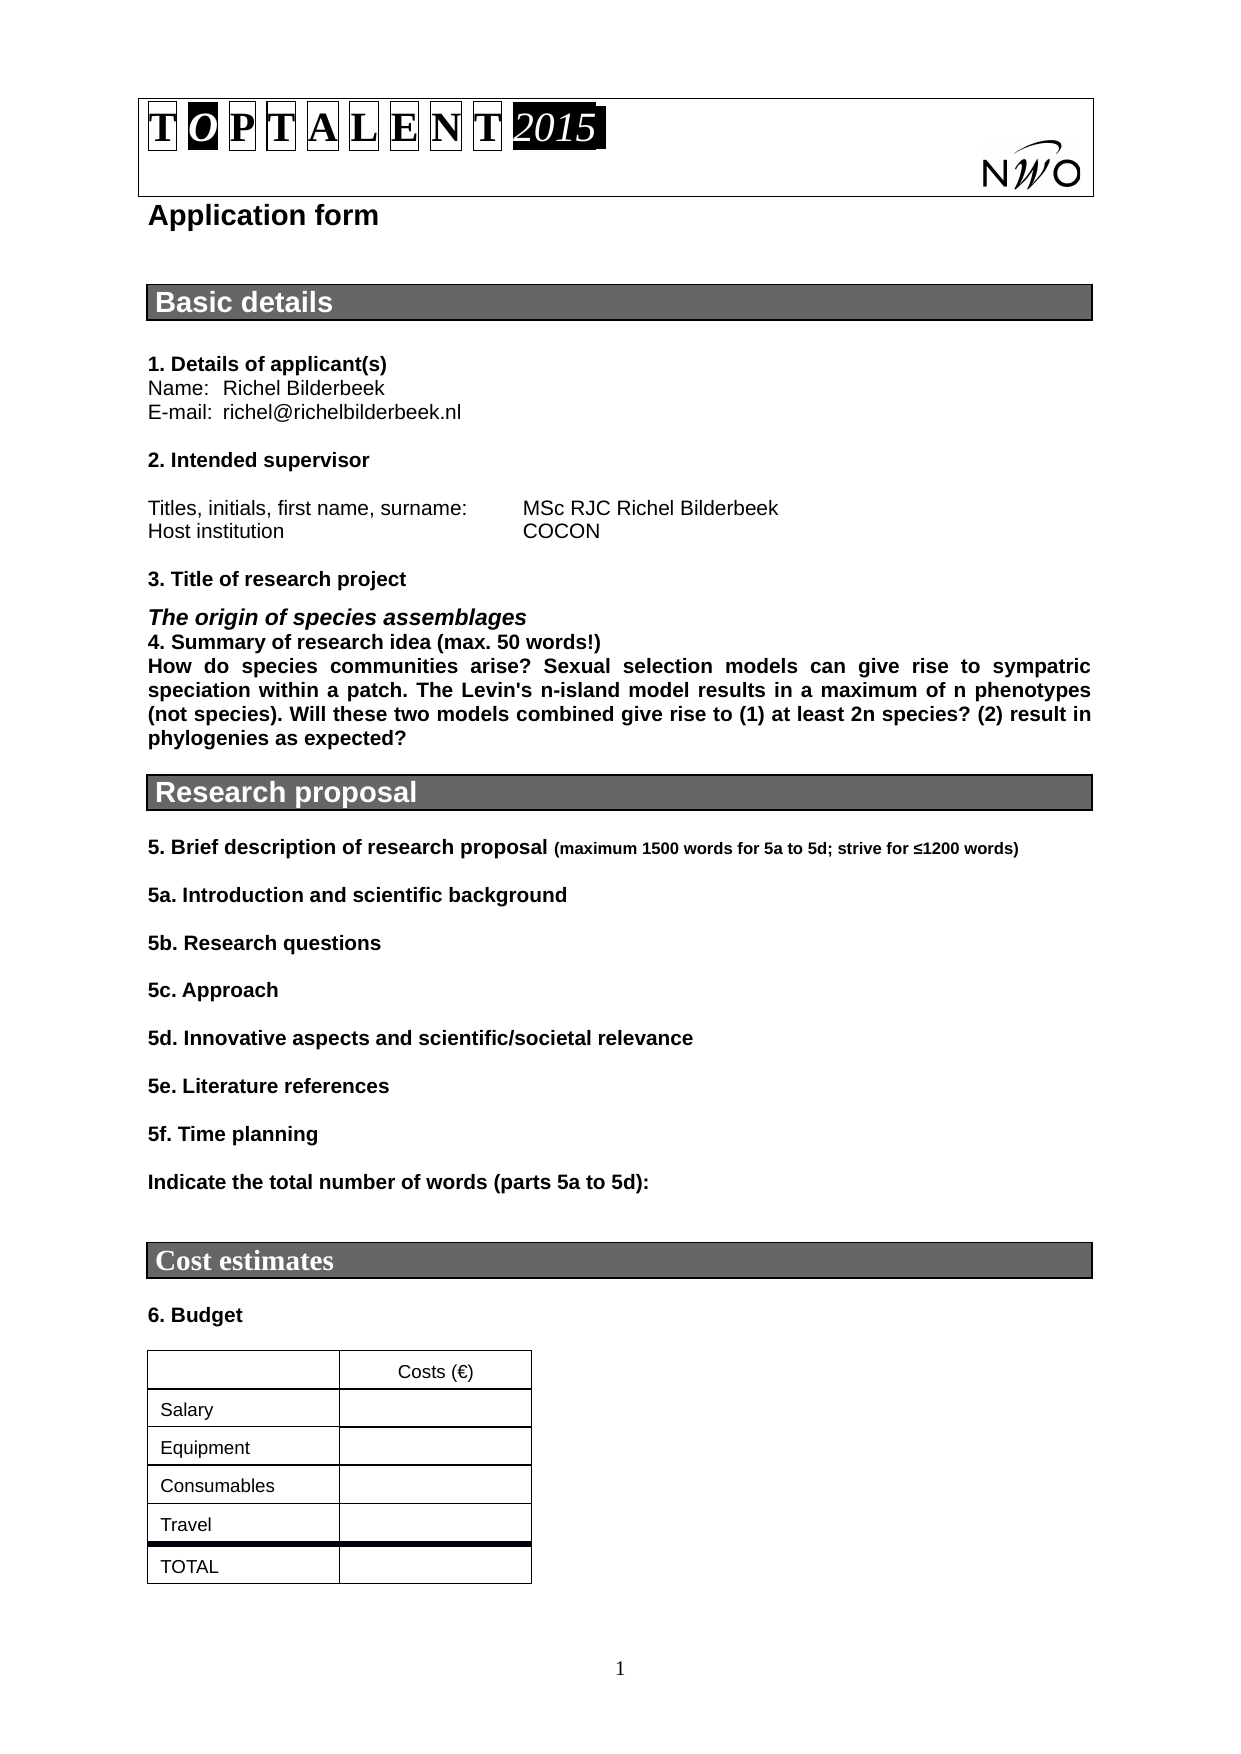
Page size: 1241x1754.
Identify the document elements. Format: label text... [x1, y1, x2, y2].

text 2. Intended supervisor [148, 447, 1093, 471]
table_header Basic details [148, 285, 1091, 319]
table_cell [340, 1547, 531, 1583]
text 5a. Introduction and scientific background [148, 882, 1093, 906]
text 5e. Literature references [148, 1074, 1093, 1098]
text E-mail: richel@richelbilderbeek.nl [148, 399, 1093, 423]
text How do species communities arise? Sexual selection models can give rise to sympatric speciation within a patch. The Levin's n-island model results in a maximum of n phenotypes (not species). Will these two models combined give rise to (1) at least 2n species? (2) result in phylogenies as expected? [148, 654, 1093, 750]
text 6. Budget [148, 1302, 1093, 1326]
table_header Research proposal [148, 776, 1091, 809]
table_cell TOTAL [148, 1547, 339, 1583]
text Name: Richel Bilderbeek [148, 376, 1093, 399]
table_cell [340, 1466, 531, 1502]
table_cell Salary [148, 1390, 339, 1426]
table_cell [340, 1390, 531, 1426]
table_cell Travel [148, 1504, 339, 1541]
text The origin of species assemblages [148, 604, 1093, 630]
table_cell Equipment [148, 1427, 339, 1464]
table_cell Consumables [148, 1466, 339, 1502]
text Titles, initials, first name, surname: MSc RJC Richel Bilderbeek [148, 495, 1093, 519]
text 4. Summary of research idea (max. 50 words!) [148, 630, 1093, 654]
text 5. Brief description of research proposal (maximum 1500 words for 5a to 5d; strive for ≤1200 words) [148, 834, 1093, 858]
text 5d. Innovative aspects and scientific/societal relevance [148, 1026, 1093, 1050]
table_header [148, 1351, 339, 1388]
text 5f. Time planning [148, 1122, 1093, 1146]
text 3. Title of research project [148, 567, 1093, 591]
table_header Cost estimates [148, 1243, 1091, 1277]
text Indicate the total number of words (parts 5a to 5d): [148, 1170, 1093, 1194]
table_cell [340, 1428, 531, 1464]
text 5c. Approach [148, 978, 1093, 1002]
table_header Costs (€) [340, 1351, 531, 1388]
text 5b. Research questions [148, 930, 1093, 954]
text Host institution COCON [148, 519, 1093, 543]
table_cell [340, 1504, 531, 1541]
text 1. Details of applicant(s) [148, 352, 1093, 376]
